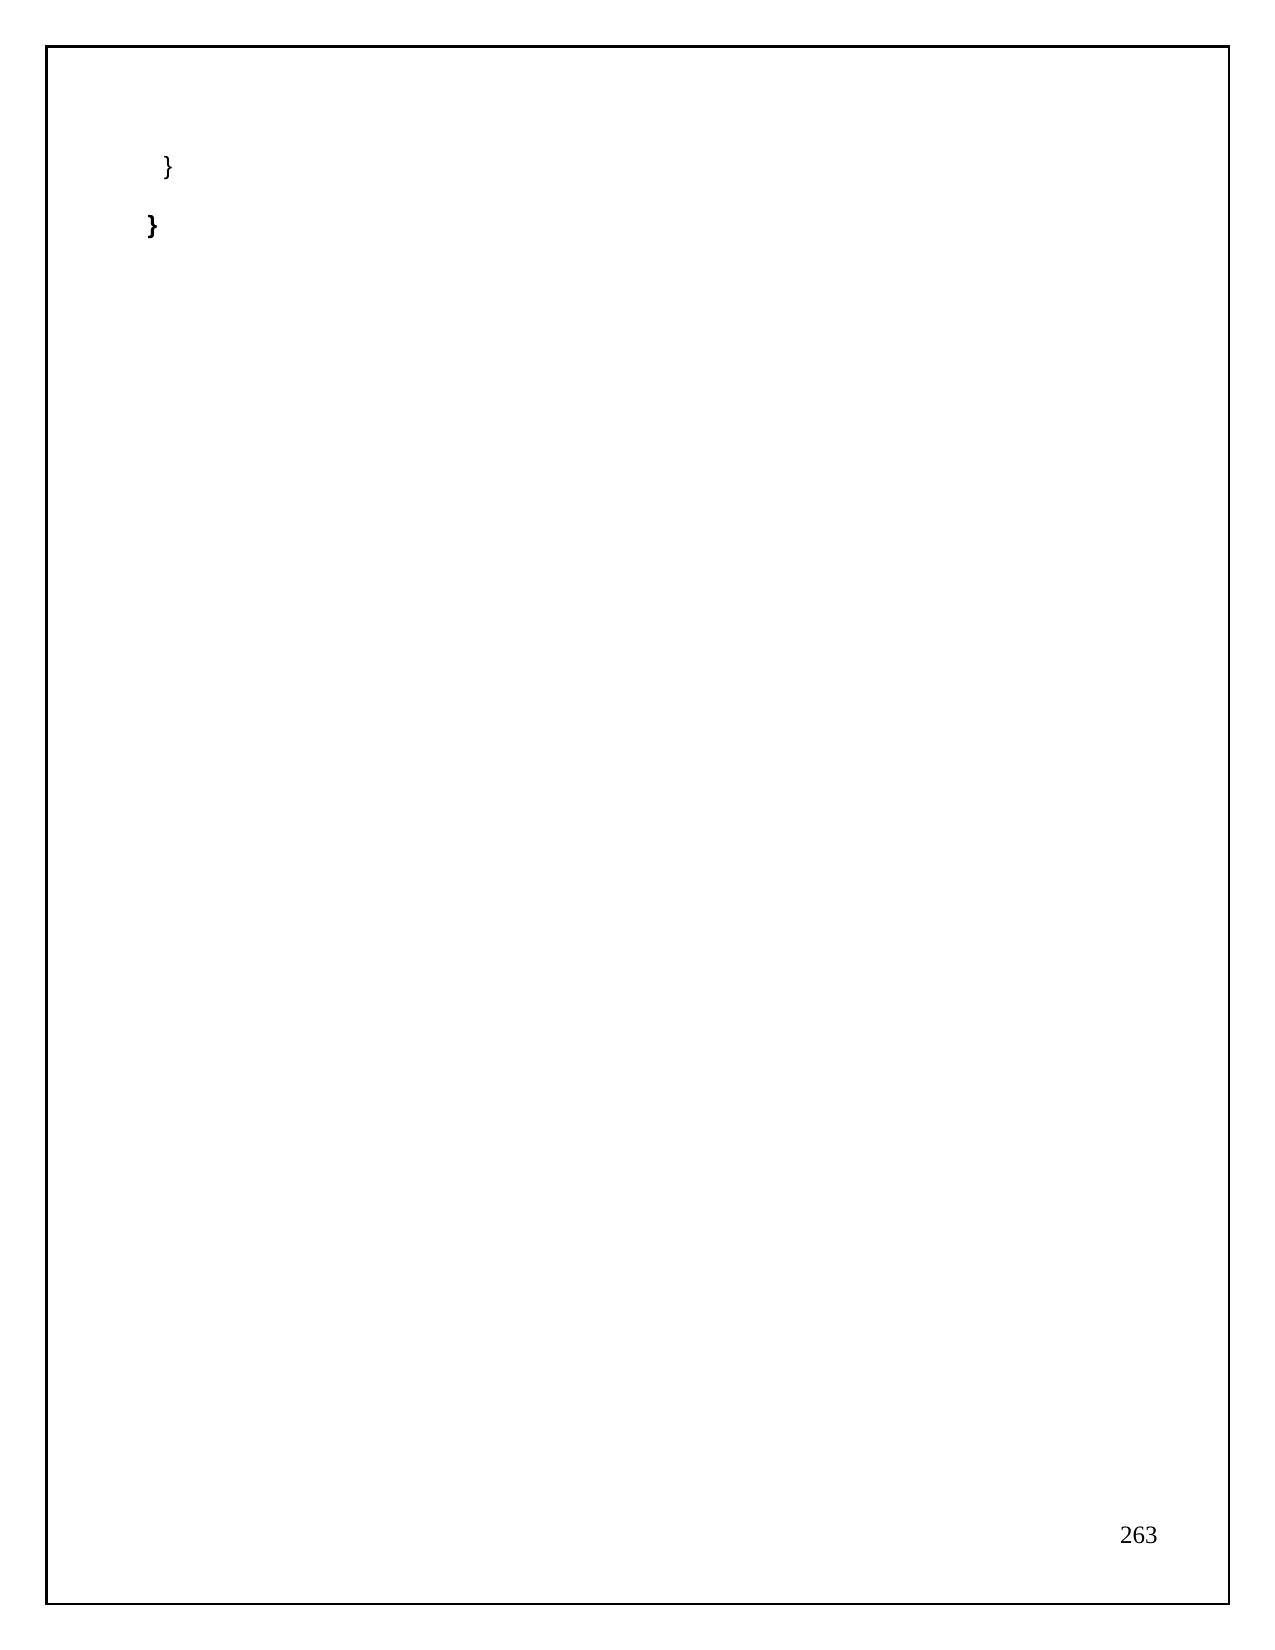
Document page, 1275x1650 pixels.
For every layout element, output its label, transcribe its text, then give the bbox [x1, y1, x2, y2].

text } [147, 147, 1158, 181]
text } [147, 210, 1158, 239]
